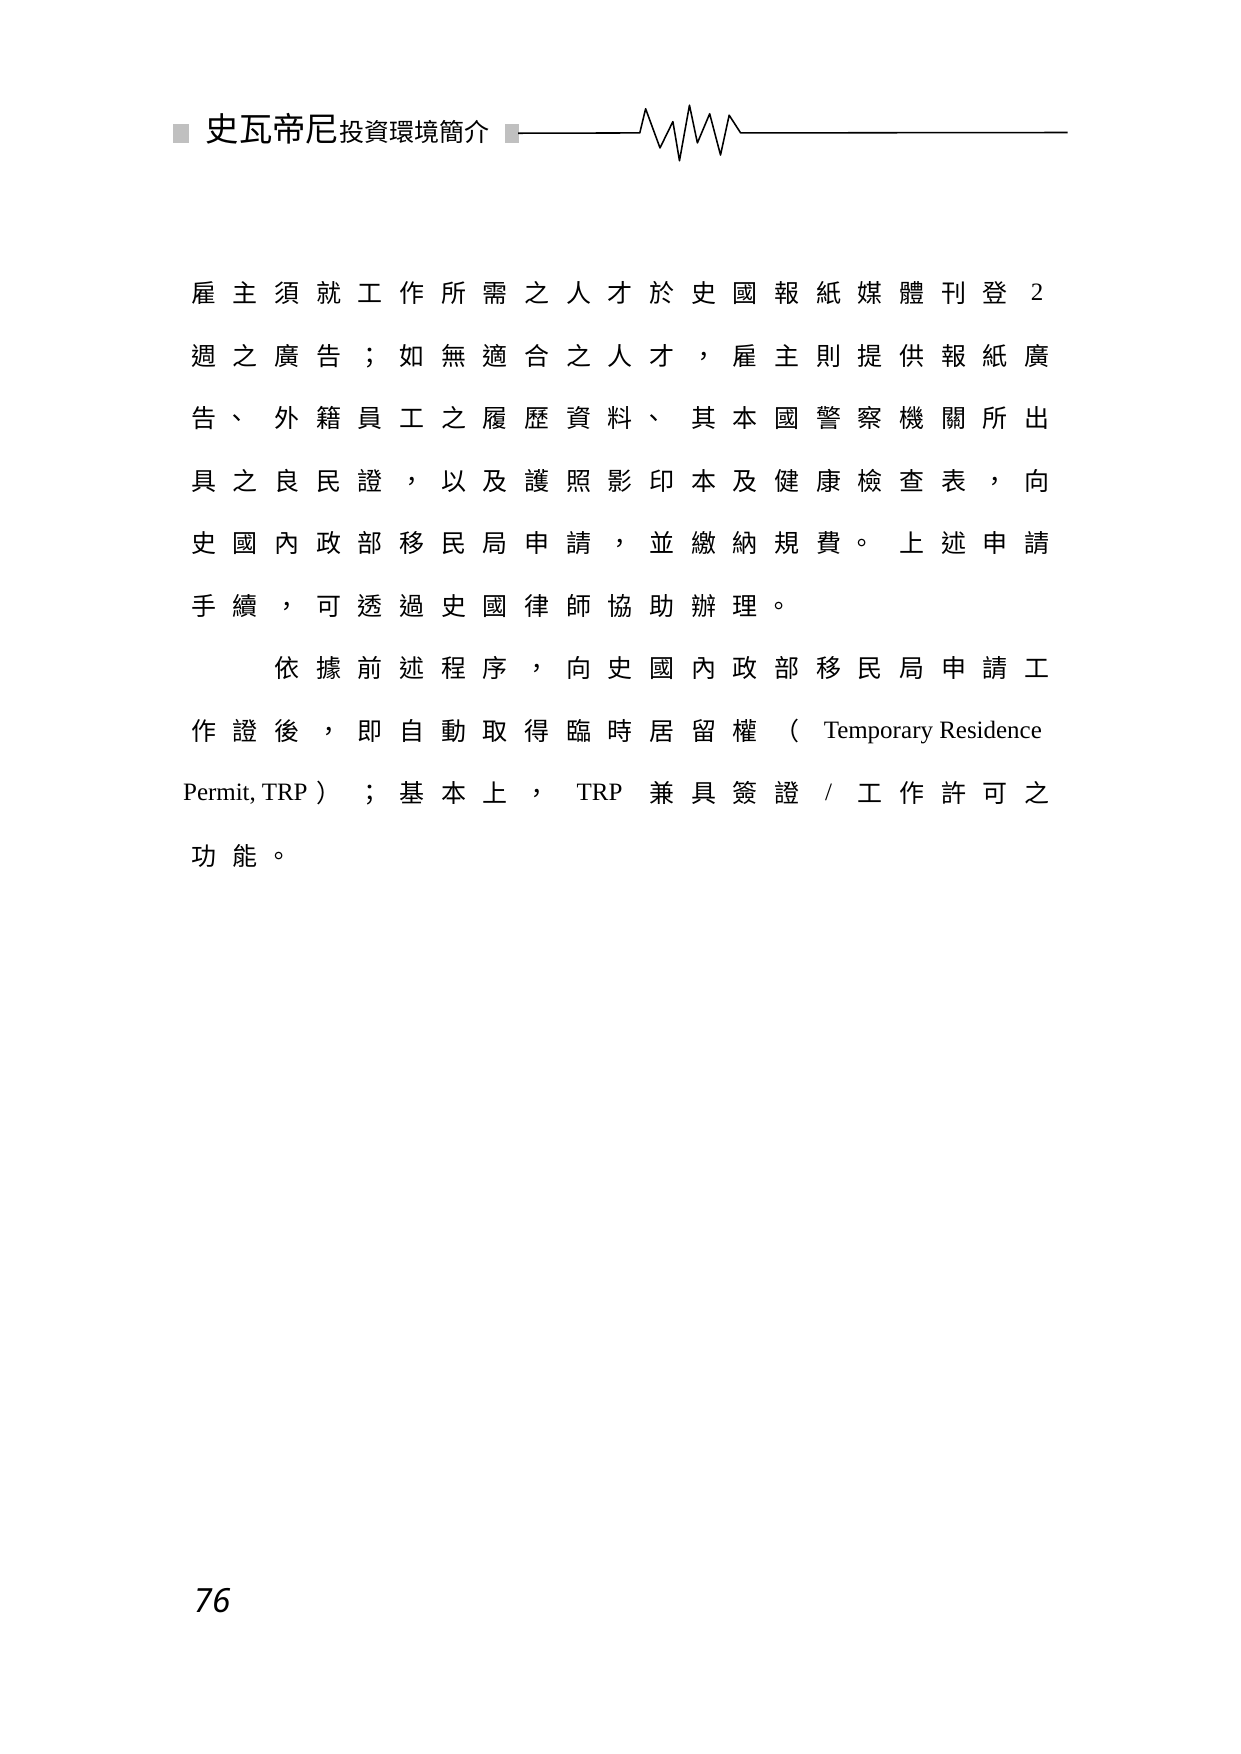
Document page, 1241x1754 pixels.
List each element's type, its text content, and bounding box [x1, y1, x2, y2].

text 雇主須就工作所需之人才於史國報紙媒體刊登2週之廣告；如無適合之人才，雇主則提供報紙廣告、外籍員工之履歷資料、其本國警察機關所出具之良民證，以及護照影印本及健康檢查表，向史國內政部移民局申請，並繳納規費。上述申請手續，可透過史國律師協助辦理。 [183, 250, 1058, 625]
text 依據前述程序，向史國內政部移民局申請工作證後，即自動取得臨時居留權（Temporary Residence Permit, TRP）；基本上，TRP兼具簽證/工作許可之功能。 [183, 625, 1058, 875]
